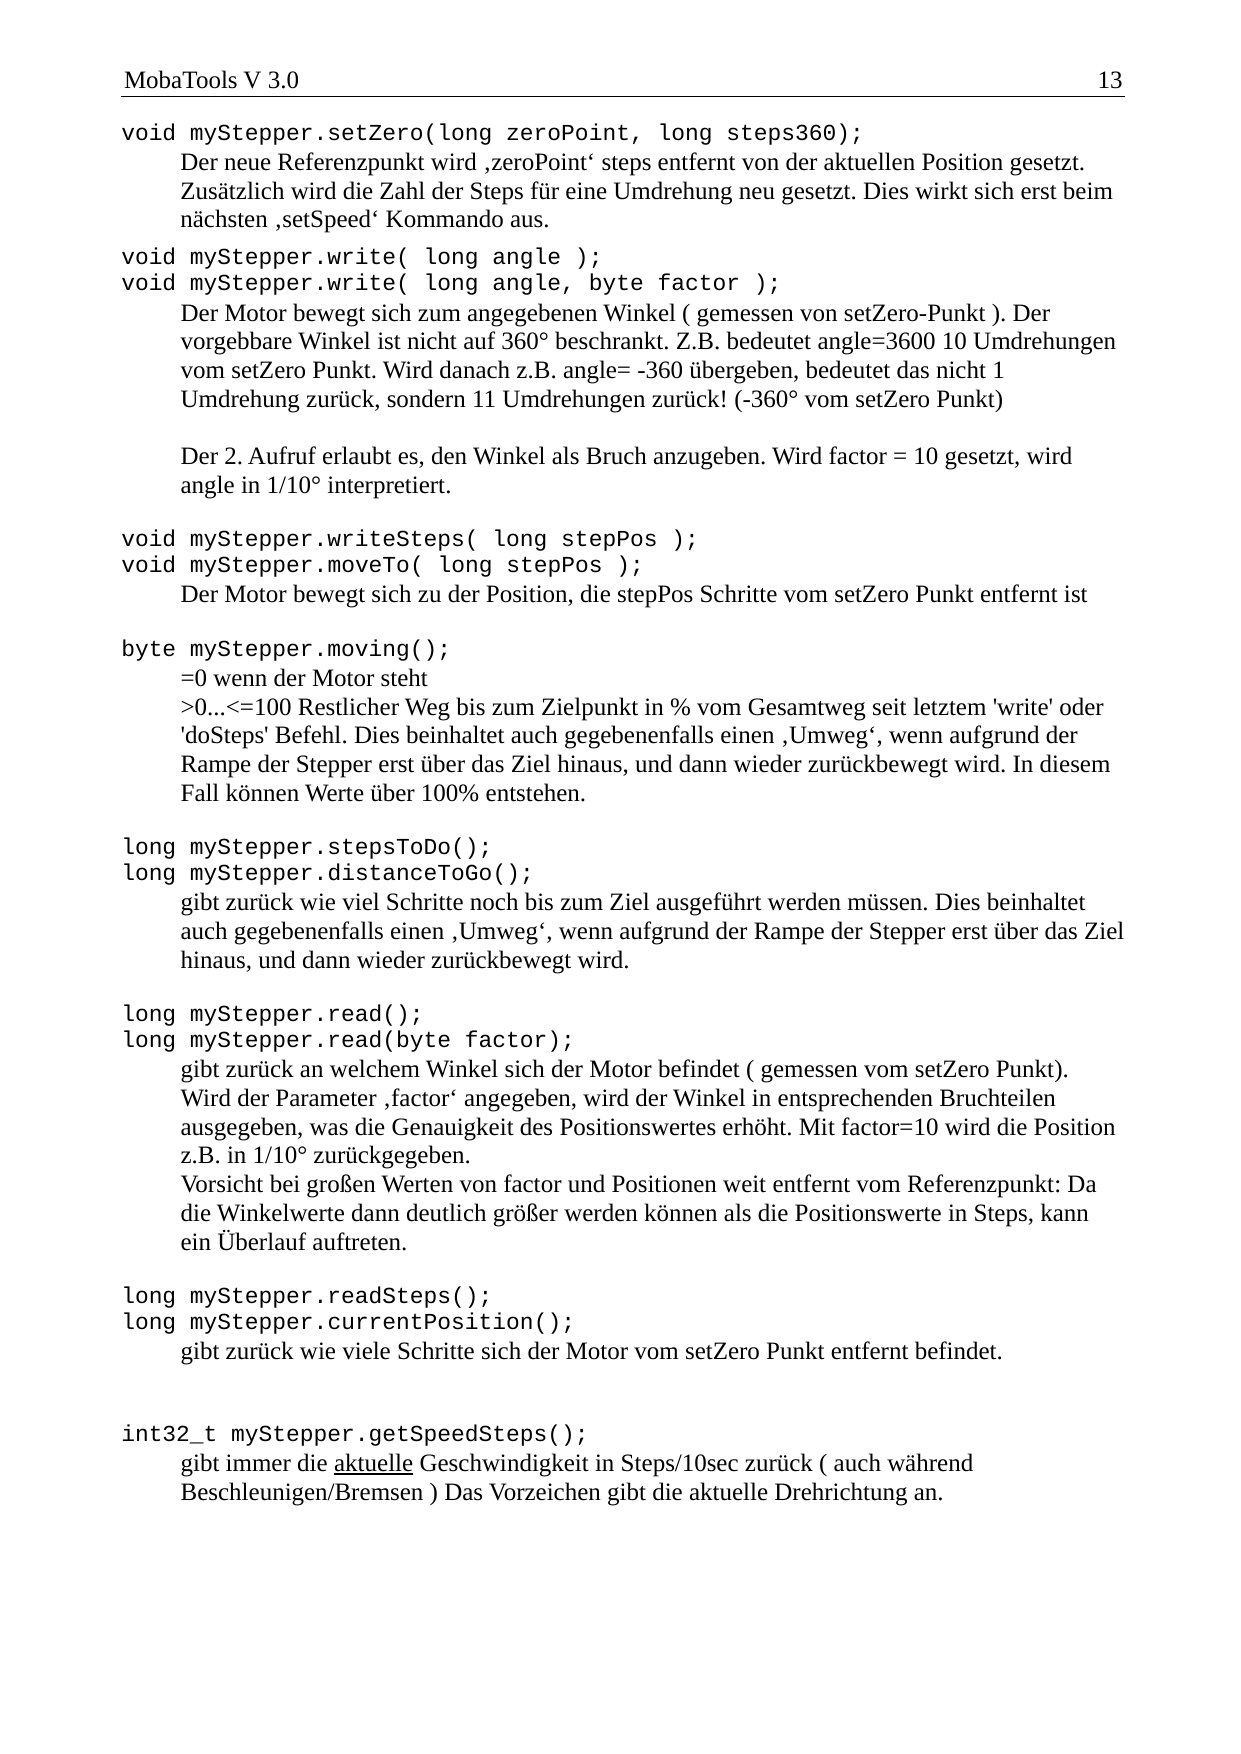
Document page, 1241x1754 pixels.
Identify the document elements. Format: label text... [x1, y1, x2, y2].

text gibt zurück wie viele Schritte sich der Motor vom setZero Punkt entfernt befindet. [180, 1336, 1125, 1365]
text gibt immer die aktuelle Geschwindigkeit in Steps/10sec zurück ( auch während Beschleunigen/Bremsen ) Das Vorzeichen gibt die aktuelle Drehrichtung an. [180, 1448, 1125, 1506]
text void myStepper.setZero(long zeroPoint, long steps360); [121, 121, 1125, 147]
text byte myStepper.moving(); [121, 637, 1125, 663]
text void myStepper.moveTo( long stepPos ); [121, 553, 1125, 579]
text void myStepper.writeSteps( long stepPos ); [121, 528, 1125, 553]
text long myStepper.read(); [121, 1002, 1125, 1028]
text Der 2. Aufruf erlaubt es, den Winkel als Bruch anzugeben. Wird factor = 10 gesetzt, wird angle in 1/10° interpretiert. [180, 441, 1125, 499]
text Der Motor bewegt sich zu der Position, die stepPos Schritte vom setZero Punkt entfernt ist [180, 579, 1125, 608]
text Der Motor bewegt sich zum angegebenen Winkel ( gemessen von setZero-Punkt ). Der vorgebbare Winkel ist nicht auf 360° beschrankt. Z.B. bedeutet angle=3600 10 Umdrehungen vom setZero Punkt. Wird danach z.B. angle= -360 übergeben, bedeutet das nicht 1 Umdrehung zurück, sondern 11 Umdrehungen zurück! (-360° vom setZero Punkt) [180, 298, 1125, 413]
text int32_t myStepper.getSpeedSteps(); [121, 1422, 1125, 1448]
text gibt zurück an welchem Winkel sich der Motor befindet ( gemessen vom setZero Punkt). [180, 1054, 1125, 1083]
text Wird der Parameter ‚factor‘ angegeben, wird der Winkel in entsprechenden Bruchteilen ausgegeben, was die Genauigkeit des Positionswertes erhöht. Mit factor=10 wird die Position z.B. in 1/10° zurückgegeben. [180, 1083, 1125, 1169]
text void myStepper.write( long angle ); [121, 246, 1125, 272]
text Der neue Referenzpunkt wird ‚zeroPoint‘ steps entfernt von der aktuellen Position gesetzt. Zusätzlich wird die Zahl der Steps für eine Umdrehung neu gesetzt. Dies wirkt sich erst beim nächsten ‚setSpeed‘ Kommando aus. [180, 147, 1125, 233]
text >0...<=100 Restlicher Weg bis zum Zielpunkt in % vom Gesamtweg seit letztem 'write' oder 'doSteps' Befehl. Dies beinhaltet auch gegebenenfalls einen ‚Umweg‘, wenn aufgrund der Rampe der Stepper erst über das Ziel hinaus, und dann wieder zurückbewegt wird. In diesem Fall können Werte über 100% entstehen. [180, 692, 1125, 807]
text gibt zurück wie viel Schritte noch bis zum Ziel ausgeführt werden müssen. Dies beinhaltet auch gegebenenfalls einen ‚Umweg‘, wenn aufgrund der Rampe der Stepper erst über das Ziel hinaus, und dann wieder zurückbewegt wird. [180, 887, 1125, 973]
text long myStepper.distanceToGo(); [121, 861, 1125, 887]
text long myStepper.stepsToDo(); [121, 835, 1125, 861]
text =0 wenn der Motor steht [180, 663, 1125, 692]
text long myStepper.readSteps(); [121, 1284, 1125, 1310]
text void myStepper.write( long angle, byte factor ); [121, 272, 1125, 298]
text long myStepper.read(byte factor); [121, 1028, 1125, 1054]
text long myStepper.currentPosition(); [121, 1310, 1125, 1336]
text Vorsicht bei großen Werten von factor und Positionen weit entfernt vom Referenzpunkt: Da die Winkelwerte dann deutlich größer werden können als die Positionswerte in Steps, kann ein Überlauf auftreten. [180, 1169, 1125, 1255]
